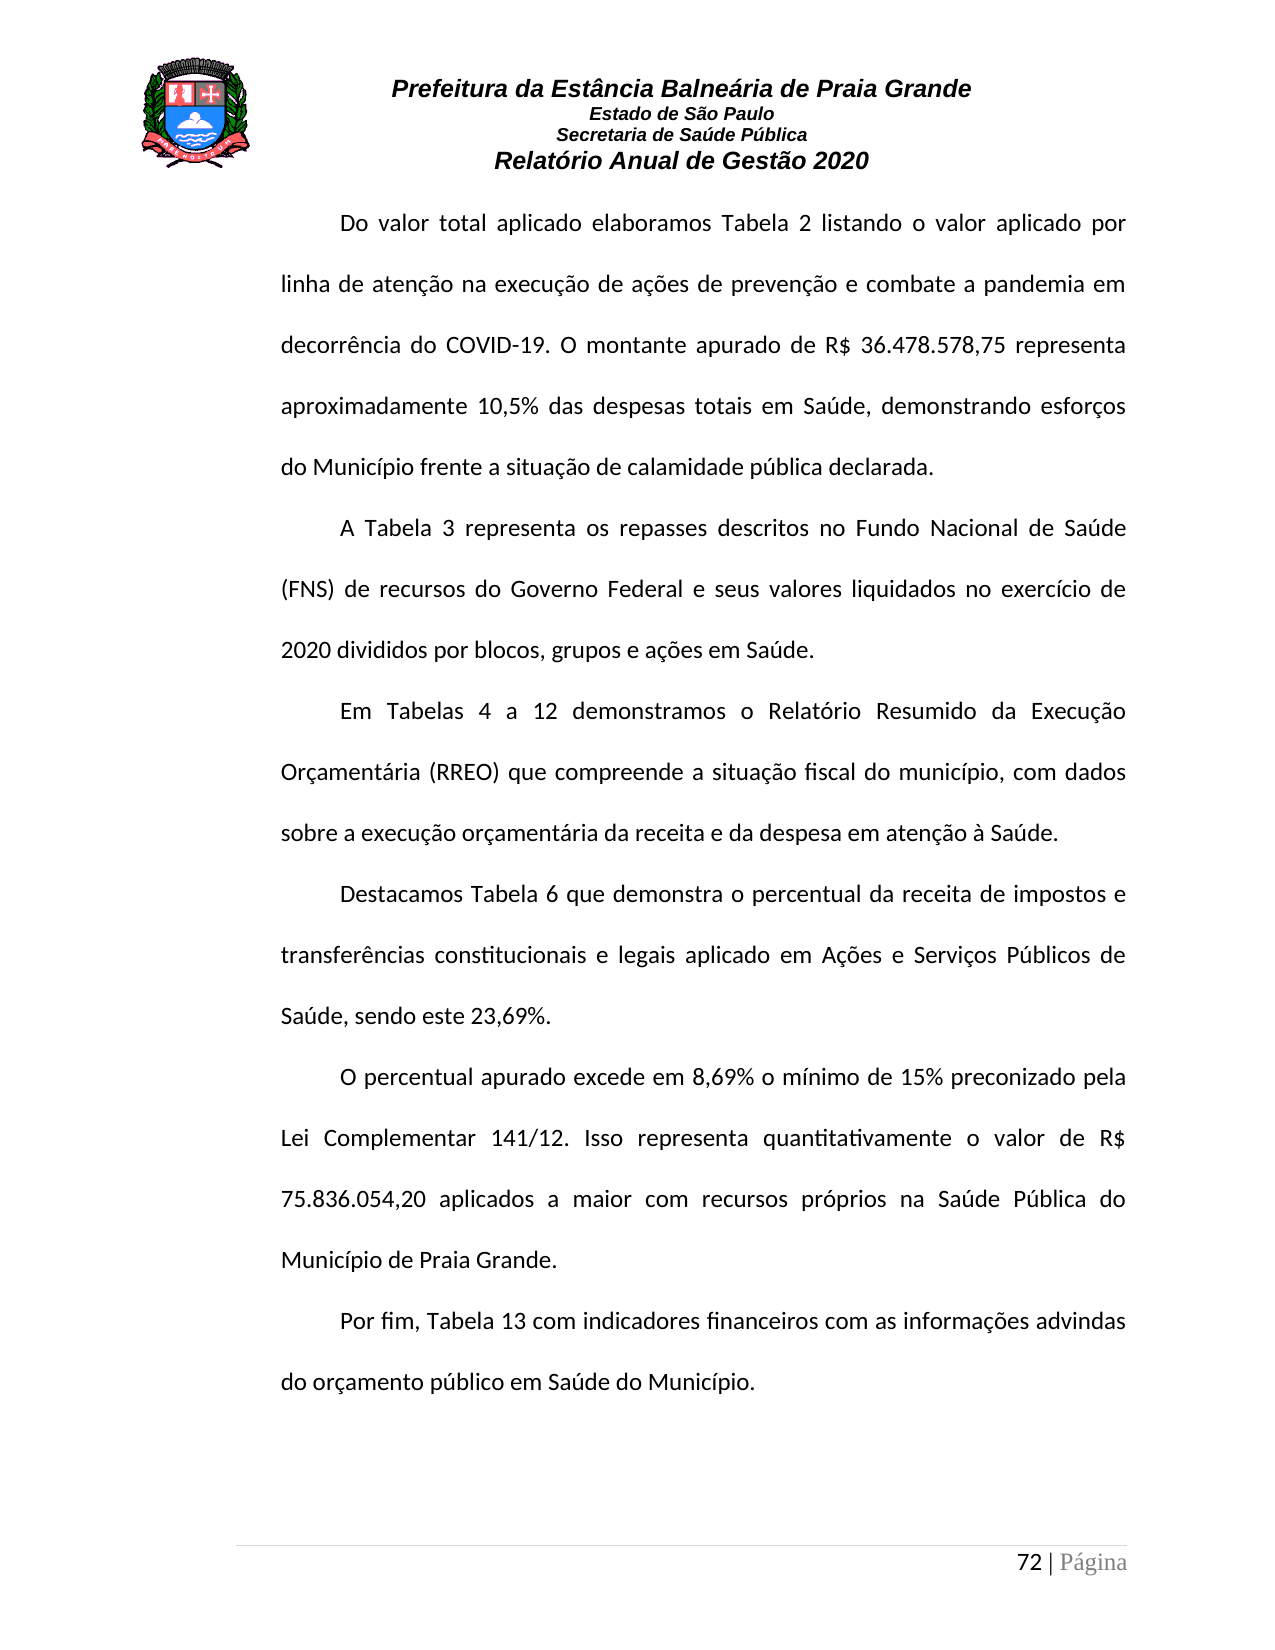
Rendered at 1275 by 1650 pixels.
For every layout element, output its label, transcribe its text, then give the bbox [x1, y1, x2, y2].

picture [132, 55, 259, 172]
text Em Tabelas 4 a 12 demonstramos o Relatório Resumido da Execução Orçamentária (RREO) que compreende a situação fiscal do município, com dados sobre a execução orçamentária da receita e da despesa em atenção à Saúde. [281, 695, 1127, 848]
text Destacamos Tabela 6 que demonstra o percentual da receita de impostos e transferências constitucionais e legais aplicado em Ações e Serviços Públicos de Saúde, sendo este 23,69%. [281, 878, 1127, 1031]
text Do valor total aplicado elaboramos Tabela 2 listando o valor aplicado por linha de atenção na execução de ações de prevenção e combate a pandemia em decorrência do COVID-19. O montante apurado de R$ 36.478.578,75 representa aproximadamente 10,5% das despesas totais em Saúde, demonstrando esforços do Município frente a situação de calamidade pública declarada. [281, 207, 1127, 481]
text O percentual apurado excede em 8,69% o mínimo de 15% preconizado pela Lei Complementar 141/12. Isso representa quantitativamente o valor de R$ 75.836.054,20 aplicados a maior com recursos próprios na Saúde Pública do Município de Praia Grande. [281, 1061, 1127, 1275]
text Por fim, Tabela 13 com indicadores financeiros com as informações advindas do orçamento público em Saúde do Município. [281, 1306, 1127, 1397]
text A Tabela 3 representa os repasses descritos no Fundo Nacional de Saúde (FNS) de recursos do Governo Federal e seus valores liquidados no exercício de 2020 divididos por blocos, grupos e ações em Saúde. [281, 512, 1127, 664]
